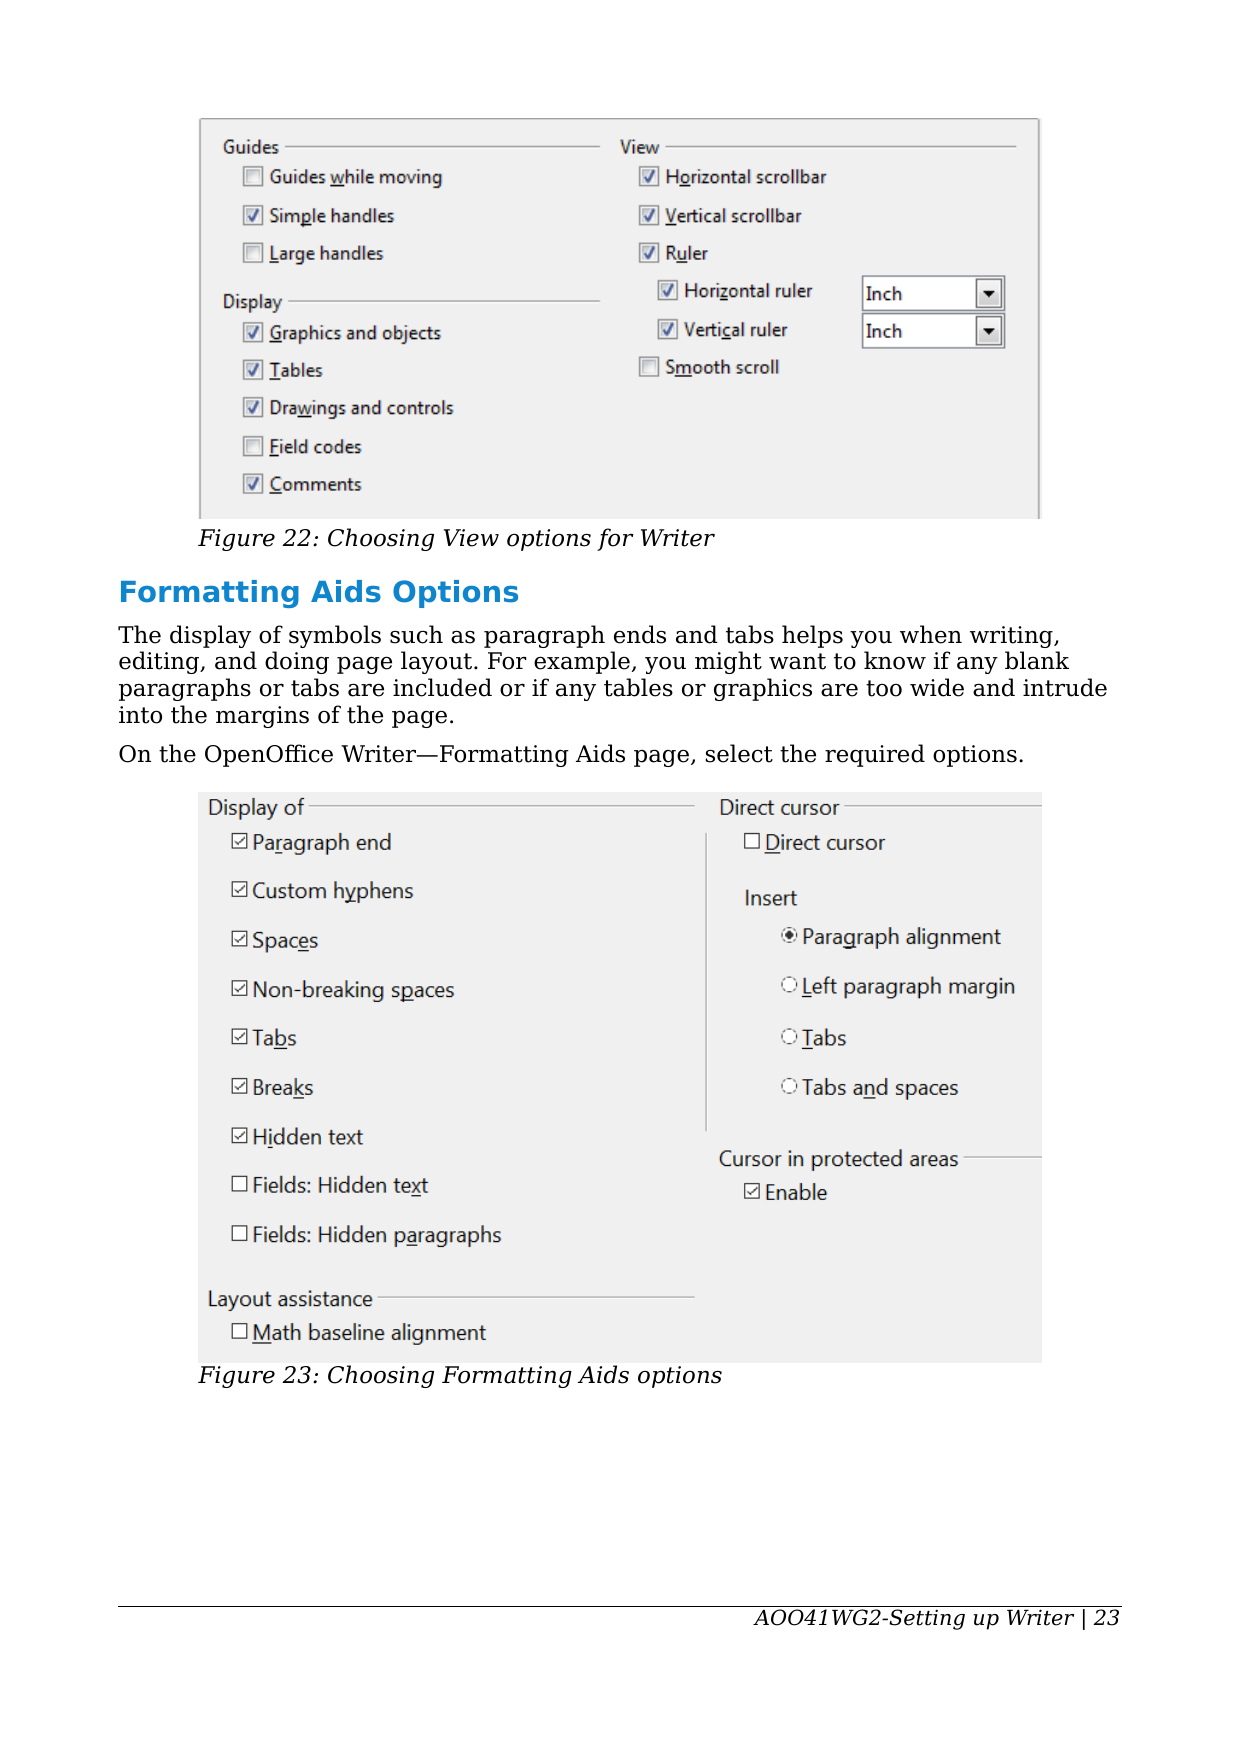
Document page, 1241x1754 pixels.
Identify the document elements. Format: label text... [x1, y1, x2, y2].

text Figure 22: Choosing View options for Writer [198, 525, 1042, 551]
text The display of symbols such as paragraph ends and tabs helps you when writing, editing, and doing page layout. For example, you might want to know if any blank paragraphs or tabs are included or if any tables or graphics are too wide and intrude into the margins of the page. [118, 622, 1122, 728]
subtitle Formatting Aids Options [118, 576, 1122, 609]
text On the OpenOffice Writer—Formatting Aids page, select the required options. [118, 741, 1122, 768]
picture [198, 792, 1042, 1363]
text Figure 23: Choosing Formatting Aids options [198, 1363, 1042, 1389]
picture [198, 118, 1043, 519]
